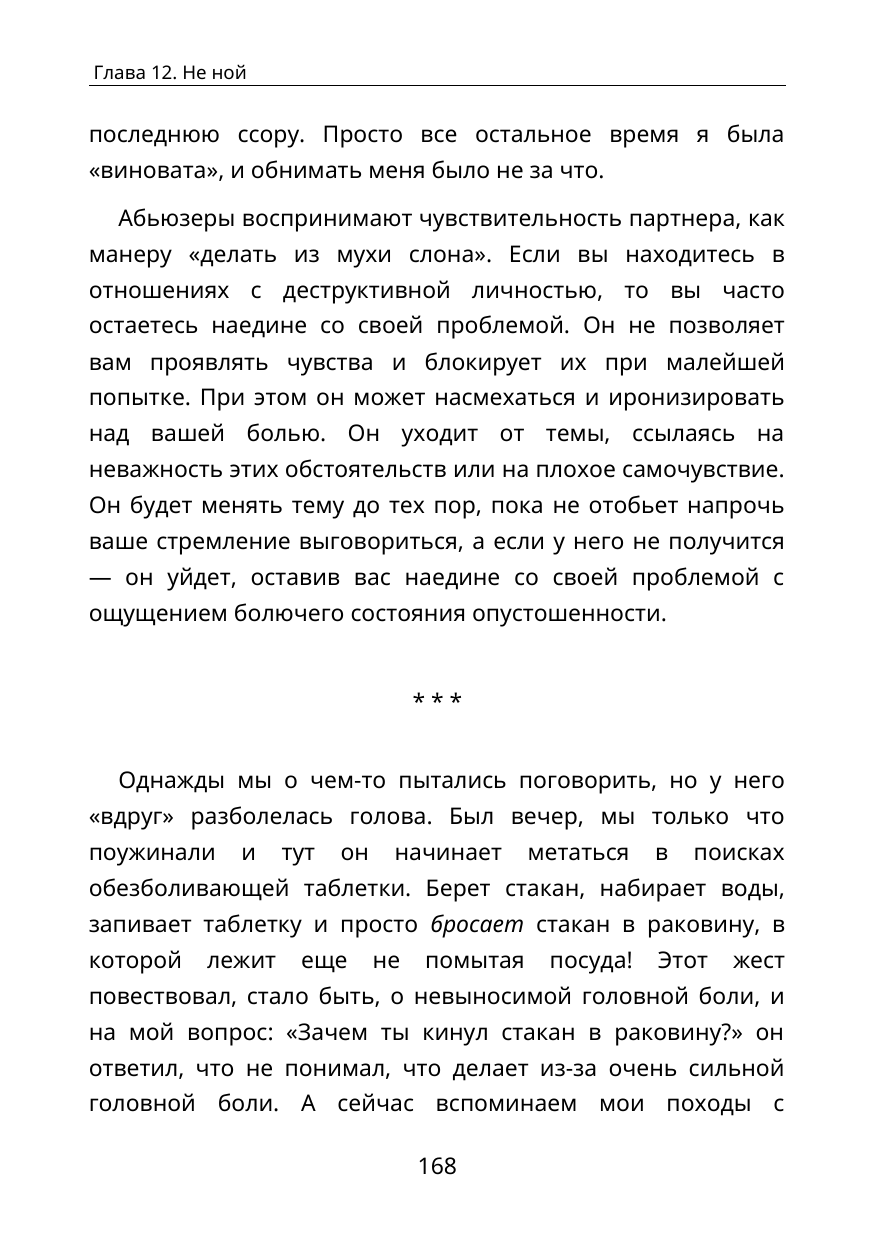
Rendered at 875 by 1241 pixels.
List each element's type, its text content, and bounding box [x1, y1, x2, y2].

text Абьюзеры воспринимают чувствительность партнера, как манеру «делать из мухи слона». Если вы находитесь в отношениях с деструктивной личностью, то вы часто остаетесь наедине со своей проблемой. Он не позволяет вам проявлять чувства и блокирует их при малейшей попытке. При этом он может насмехаться и иронизировать над вашей болью. Он уходит от темы, ссылаясь на неважность этих обстоятельств или на плохое самочувствие. Он будет менять тему до тех пор, пока не отобьет напрочь ваше стремление выговориться, а если у него не получится — он уйдет, оставив вас наедине со своей проблемой с ощущением болючего состояния опустошенности. [88, 202, 786, 628]
text Однажды мы о чем-то пытались поговорить, но у него «вдруг» разболелась голова. Был вечер, мы только что поужинали и тут он начинает метаться в поисках обезболивающей таблетки. Берет стакан, набирает воды, запивает таблетку и просто бросает стакан в раковину, в которой лежит еще не помытая посуда! Этот жест повествовал, стало быть, о невыносимой головной боли, и на мой вопрос: «Зачем ты кинул стакан в раковину?» он ответил, что не понимал, что делает из-за очень сильной головной боли. А сейчас вспоминаем мои походы с [88, 764, 786, 1119]
subtitle * * * [88, 686, 786, 718]
text последнюю ссору. Просто все остальное время я была «виновата», и обнимать меня было не за что. [88, 118, 786, 185]
